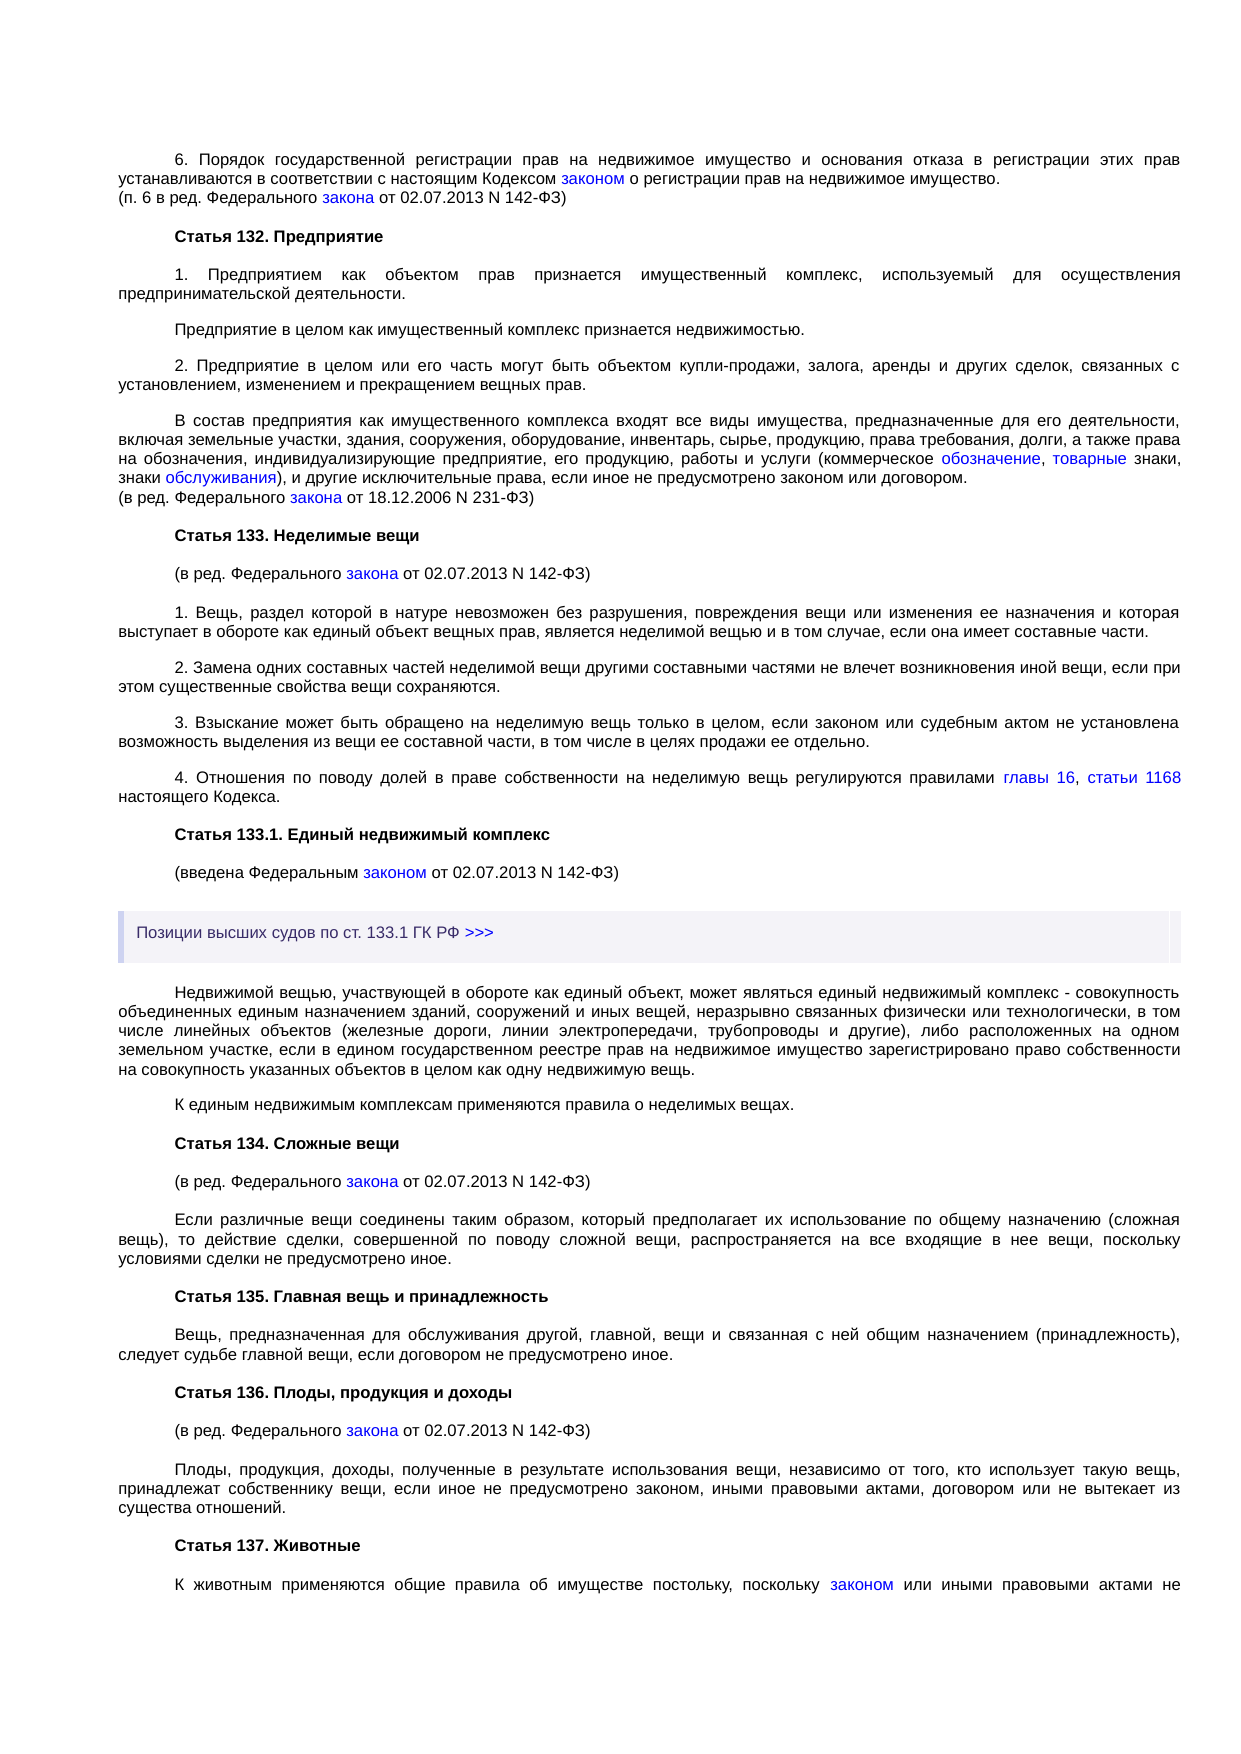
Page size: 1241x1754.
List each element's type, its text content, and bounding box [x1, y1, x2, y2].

subtitle Статья 136. Плоды, продукция и доходы [118, 1383, 1181, 1402]
text Недвижимой вещью, участвующей в обороте как единый объект, может являться единый недвижимый комплекс - совокупность объединенных единым назначением зданий, сооружений и иных вещей, неразрывно связанных физически или технологически, в том числе линейных объектов (железные дороги, линии электропередачи, трубопроводы и другие), либо расположенных на одном земельном участке, если в едином государственном реестре прав на недвижимое имущество зарегистрировано право собственности на совокупность указанных объектов в целом как одну недвижимую вещь. [118, 983, 1181, 1078]
text (п. 6 в ред. Федерального закона от 02.07.2013 N 142-ФЗ) [118, 188, 1181, 207]
text (в ред. Федерального закона от 02.07.2013 N 142-ФЗ) [118, 564, 1181, 583]
text Если различные вещи соединены таким образом, который предполагает их использование по общему назначению (сложная вещь), то действие сделки, совершенной по поводу сложной вещи, распространяется на все входящие в нее вещи, поскольку условиями сделки не предусмотрено иное. [118, 1210, 1181, 1268]
text (введена Федеральным законом от 02.07.2013 N 142-ФЗ) [118, 863, 1181, 882]
subtitle Статья 132. Предприятие [118, 227, 1181, 246]
text 4. Отношения по поводу долей в праве собственности на неделимую вещь регулируются правилами главы 16, статьи 1168 настоящего Кодекса. [118, 767, 1181, 806]
text 1. Предприятием как объектом прав признается имущественный комплекс, используемый для осуществления предпринимательской деятельности. [118, 265, 1181, 303]
text 1. Вещь, раздел которой в натуре невозможен без разрушения, повреждения вещи или изменения ее назначения и которая выступает в обороте как единый объект вещных прав, является неделимой вещью и в том случае, если она имеет составные части. [118, 602, 1181, 641]
subtitle Статья 135. Главная вещь и принадлежность [118, 1287, 1181, 1306]
text Вещь, предназначенная для обслуживания другой, главной, вещи и связанная с ней общим назначением (принадлежность), следует судьбе главной вещи, если договором не предусмотрено иное. [118, 1325, 1181, 1363]
text (в ред. Федерального закона от 02.07.2013 N 142-ФЗ) [118, 1421, 1181, 1440]
text 2. Предприятие в целом или его часть могут быть объектом купли-продажи, залога, аренды и других сделок, связанных с установлением, изменением и прекращением вещных прав. [118, 356, 1181, 394]
table_header [1170, 911, 1181, 963]
text (в ред. Федерального закона от 18.12.2006 N 231-ФЗ) [118, 487, 1181, 507]
text К единым недвижимым комплексам применяются правила о неделимых вещах. [118, 1095, 1181, 1114]
subtitle Статья 134. Сложные вещи [118, 1133, 1181, 1153]
text 6. Порядок государственной регистрации прав на недвижимое имущество и основания отказа в регистрации этих прав устанавливаются в соответствии с настоящим Кодексом законом о регистрации прав на недвижимое имущество. [118, 150, 1181, 188]
text 3. Взыскание может быть обращено на неделимую вещь только в целом, если законом или судебным актом не установлена возможность выделения из вещи ее составной части, в том числе в целях продажи ее отдельно. [118, 712, 1181, 751]
text Предприятие в целом как имущественный комплекс признается недвижимостью. [118, 320, 1181, 339]
subtitle Статья 137. Животные [118, 1536, 1181, 1555]
table_header [118, 911, 124, 963]
table_header Позиции высших судов по ст. 133.1 ГК РФ >>> [136, 911, 1169, 963]
text Плоды, продукция, доходы, полученные в результате использования вещи, независимо от того, кто использует такую вещь, принадлежат собственнику вещи, если иное не предусмотрено законом, иными правовыми актами, договором или не вытекает из существа отношений. [118, 1459, 1181, 1517]
subtitle Статья 133. Неделимые вещи [118, 526, 1181, 545]
text К животным применяются общие правила об имуществе постольку, поскольку законом или иными правовыми актами не [118, 1574, 1181, 1593]
text (в ред. Федерального закона от 02.07.2013 N 142-ФЗ) [118, 1172, 1181, 1191]
text В состав предприятия как имущественного комплекса входят все виды имущества, предназначенные для его деятельности, включая земельные участки, здания, сооружения, оборудование, инвентарь, сырье, продукцию, права требования, долги, а также права на обозначения, индивидуализирующие предприятие, его продукцию, работы и услуги (коммерческое обозначение, товарные знаки, знаки обслуживания), и другие исключительные права, если иное не предусмотрено законом или договором. [118, 411, 1181, 487]
subtitle Статья 133.1. Единый недвижимый комплекс [118, 825, 1181, 844]
text 2. Замена одних составных частей неделимой вещи другими составными частями не влечет возникновения иной вещи, если при этом существенные свойства вещи сохраняются. [118, 657, 1181, 696]
table_header [124, 911, 136, 963]
